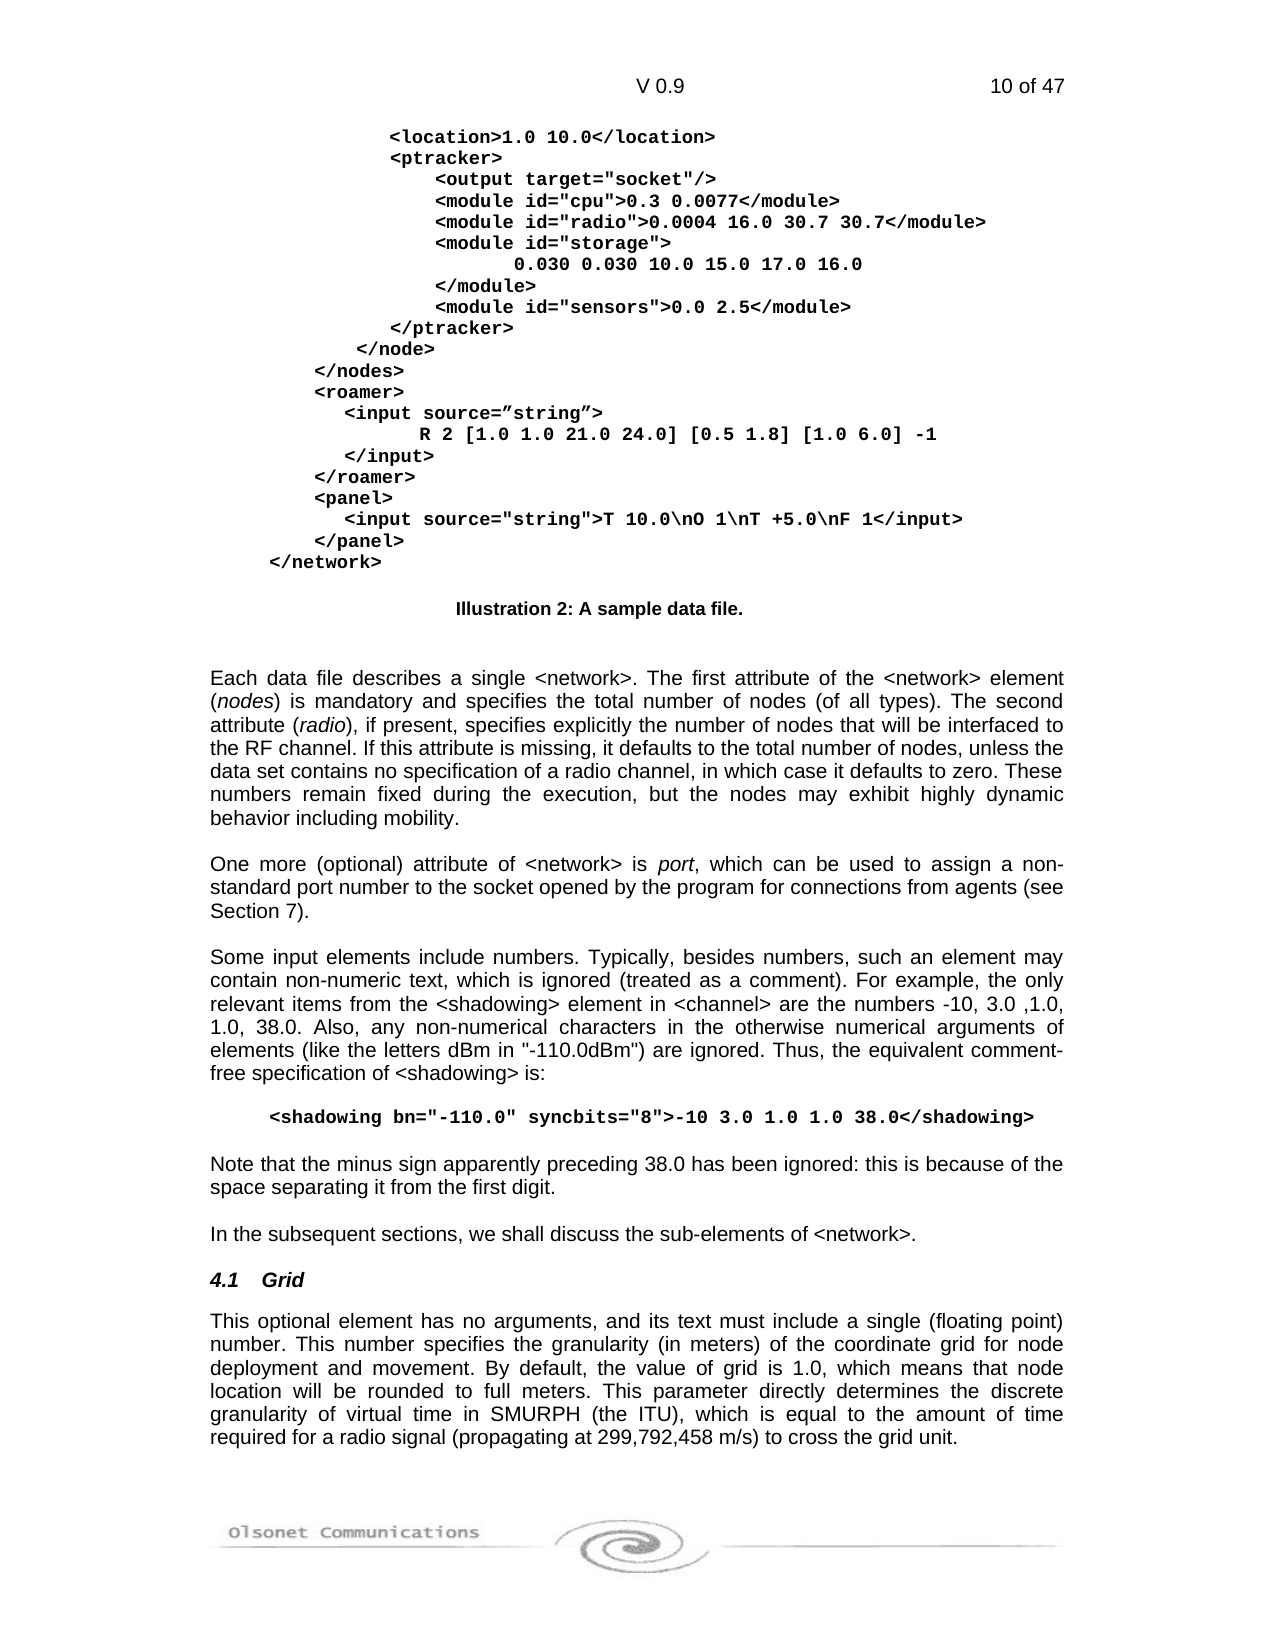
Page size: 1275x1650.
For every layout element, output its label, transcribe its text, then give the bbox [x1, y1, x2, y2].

text [456, 619, 778, 647]
picture [210, 1504, 1065, 1596]
text <ptracker> [210, 149, 1065, 170]
text <module id="radio">0.0004 16.0 30.7 30.7</module> [210, 213, 1065, 234]
subtitle Grid [210, 1269, 1065, 1292]
text <roamer> [269, 383, 1065, 404]
text Illustration 2: A sample data file. [456, 598, 778, 619]
text <module id="cpu">0.3 0.0077</module> [210, 191, 1065, 213]
text </input> [269, 446, 1065, 468]
text This optional element has no arguments, and its text must include a single (floating point) number. This number specifies the granularity (in meters) of the coordinate grid for node deployment and movement. By default, the value of grid is 1.0, which means that node location will be rounded to full meters. This parameter directly determines the discrete granularity of virtual time in SMURPH (the ITU), which is equal to the amount of time required for a radio signal (propagating at 299,792,458 m/s) to cross the grid unit. [210, 1310, 1065, 1449]
text Some input elements include numbers. Typically, besides numbers, such an element may contain non-numeric text, which is ignored (treated as a comment). For example, the only relevant items from the <shadowing> element in <channel> are the numbers -10, 3.0 ,1.0, 1.0, 38.0. Also, any non-numerical characters in the otherwise numerical arguments of elements (like the letters dBm in "-110.0dBm") are ignored. Thus, the equivalent comment-free specification of <shadowing> is: [210, 946, 1065, 1085]
text </panel> [269, 531, 1065, 553]
text </module> [210, 276, 1065, 298]
text One more (optional) attribute of <network> is port, which can be used to assign a non-standard port number to the socket opened by the program for connections from agents (see Section 7). [210, 853, 1065, 922]
text In the subsequent sections, we shall discuss the sub-elements of <network>. [210, 1222, 1065, 1246]
text <shadowing bn="-110.0" syncbits="8">-10 3.0 1.0 1.0 38.0</shadowing> [269, 1108, 1065, 1129]
text </ptracker> [210, 319, 1065, 340]
text <input source="string">T 10.0\nO 1\nT +5.0\nF 1</input> [269, 510, 1065, 531]
text <output target="socket"/> [210, 170, 1065, 191]
text R 2 [1.0 1.0 21.0 24.0] [0.5 1.8] [1.0 6.0] -1 [269, 425, 1065, 446]
text Note that the minus sign apparently preceding 38.0 has been ignored: this is because of the space separating it from the first digit. [210, 1153, 1065, 1199]
text <input source=”string”> [269, 404, 1065, 425]
text </nodes> [269, 361, 1065, 383]
text <location>1.0 10.0</location> [269, 128, 1065, 149]
text </network> [269, 553, 1065, 598]
text Each data file describes a single <network>. The first attribute of the <network> element (nodes) is mandatory and specifies the total number of nodes (of all types). The second attribute (radio), if present, specifies explicitly the number of nodes that will be interfaced to the RF channel. If this attribute is missing, it defaults to the total number of nodes, unless the data set contains no specification of a radio channel, in which case it defaults to zero. These numbers remain fixed during the execution, but the nodes may exhibit highly dynamic behavior including mobility. [210, 667, 1065, 829]
text <panel> [269, 489, 1065, 510]
text <module id="storage"> [210, 234, 1065, 255]
text </node> [210, 340, 1065, 361]
text 0.030 0.030 10.0 15.0 17.0 16.0 [210, 255, 1065, 276]
text <module id="sensors">0.0 2.5</module> [210, 298, 1065, 319]
text </roamer> [269, 468, 1065, 489]
